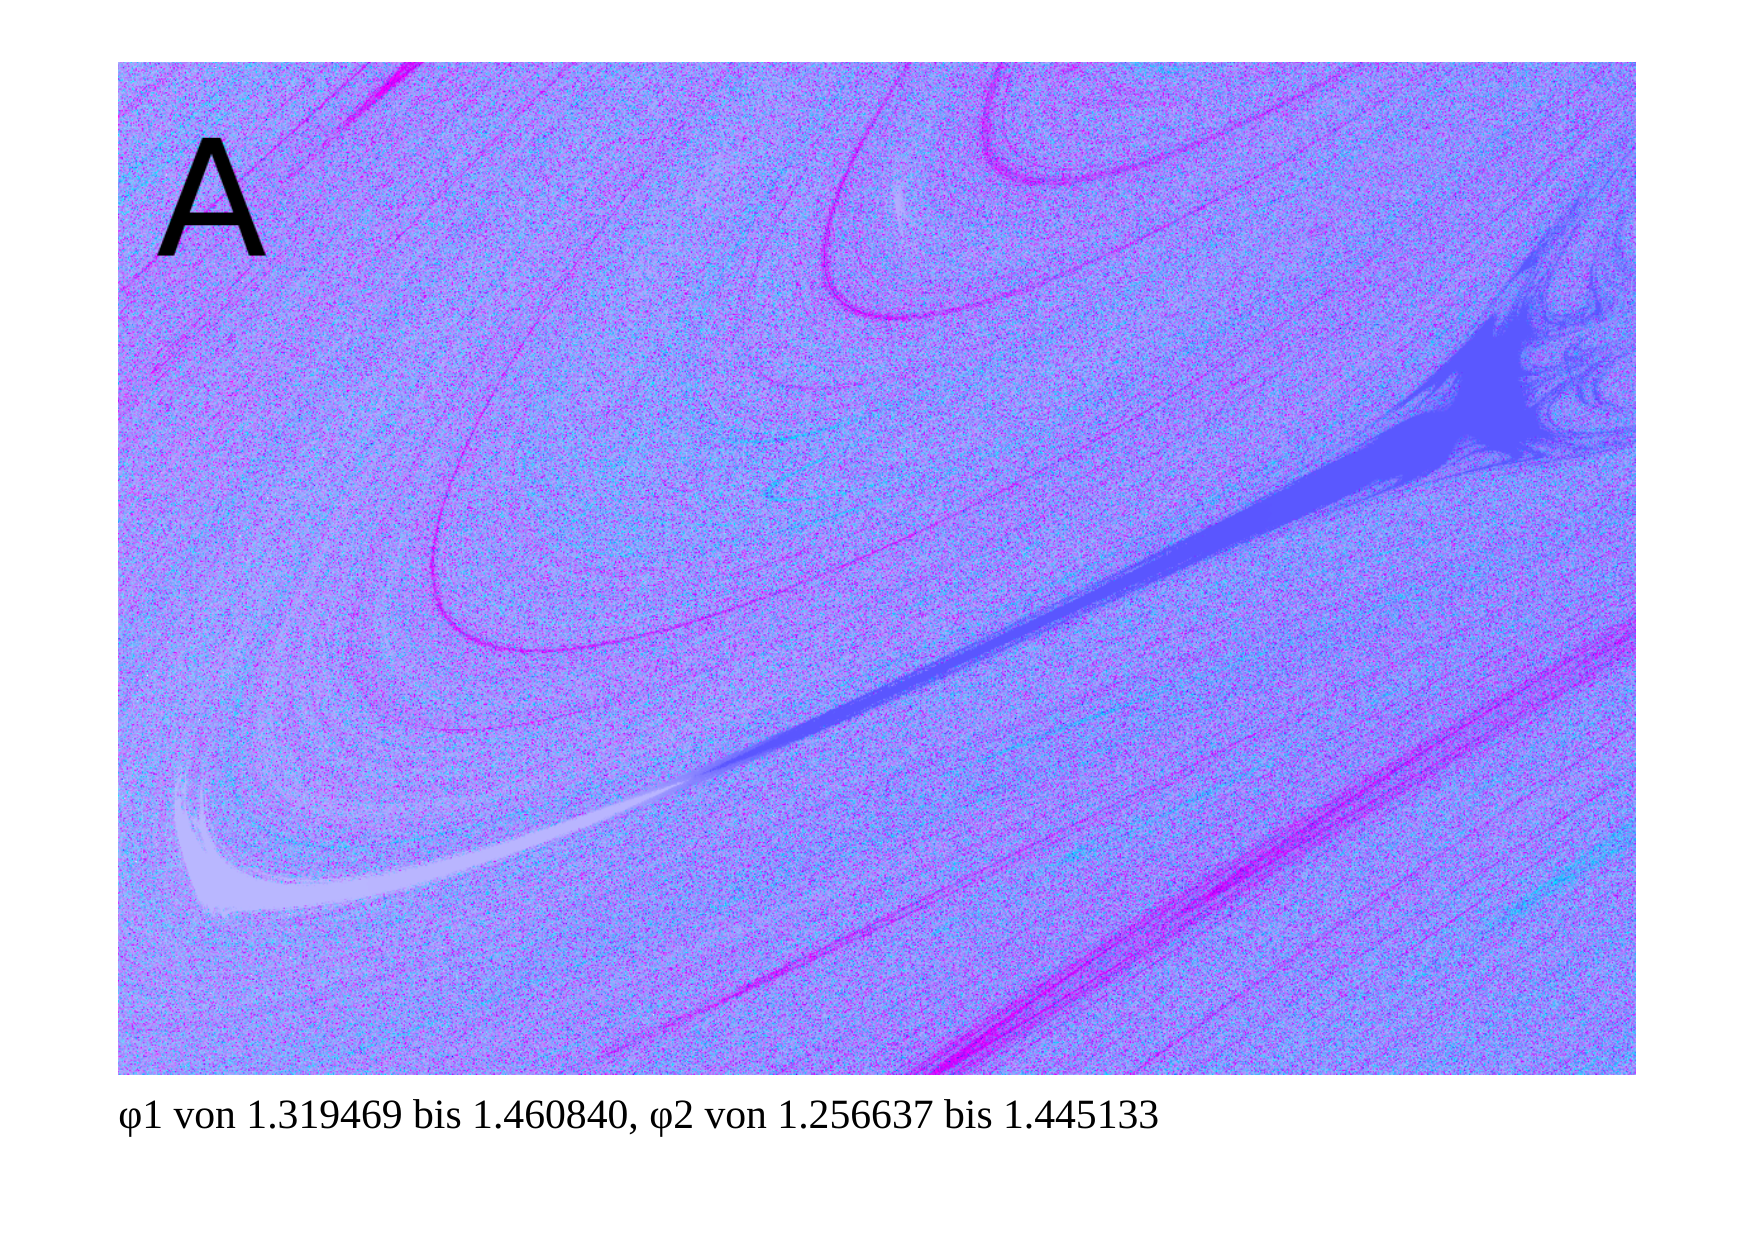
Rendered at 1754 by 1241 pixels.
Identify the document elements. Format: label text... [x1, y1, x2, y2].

text φ1 von 1.319469 bis 1.460840, φ2 von 1.256637 bis 1.445133 [118, 1075, 1636, 1137]
picture [118, 62, 1636, 1075]
